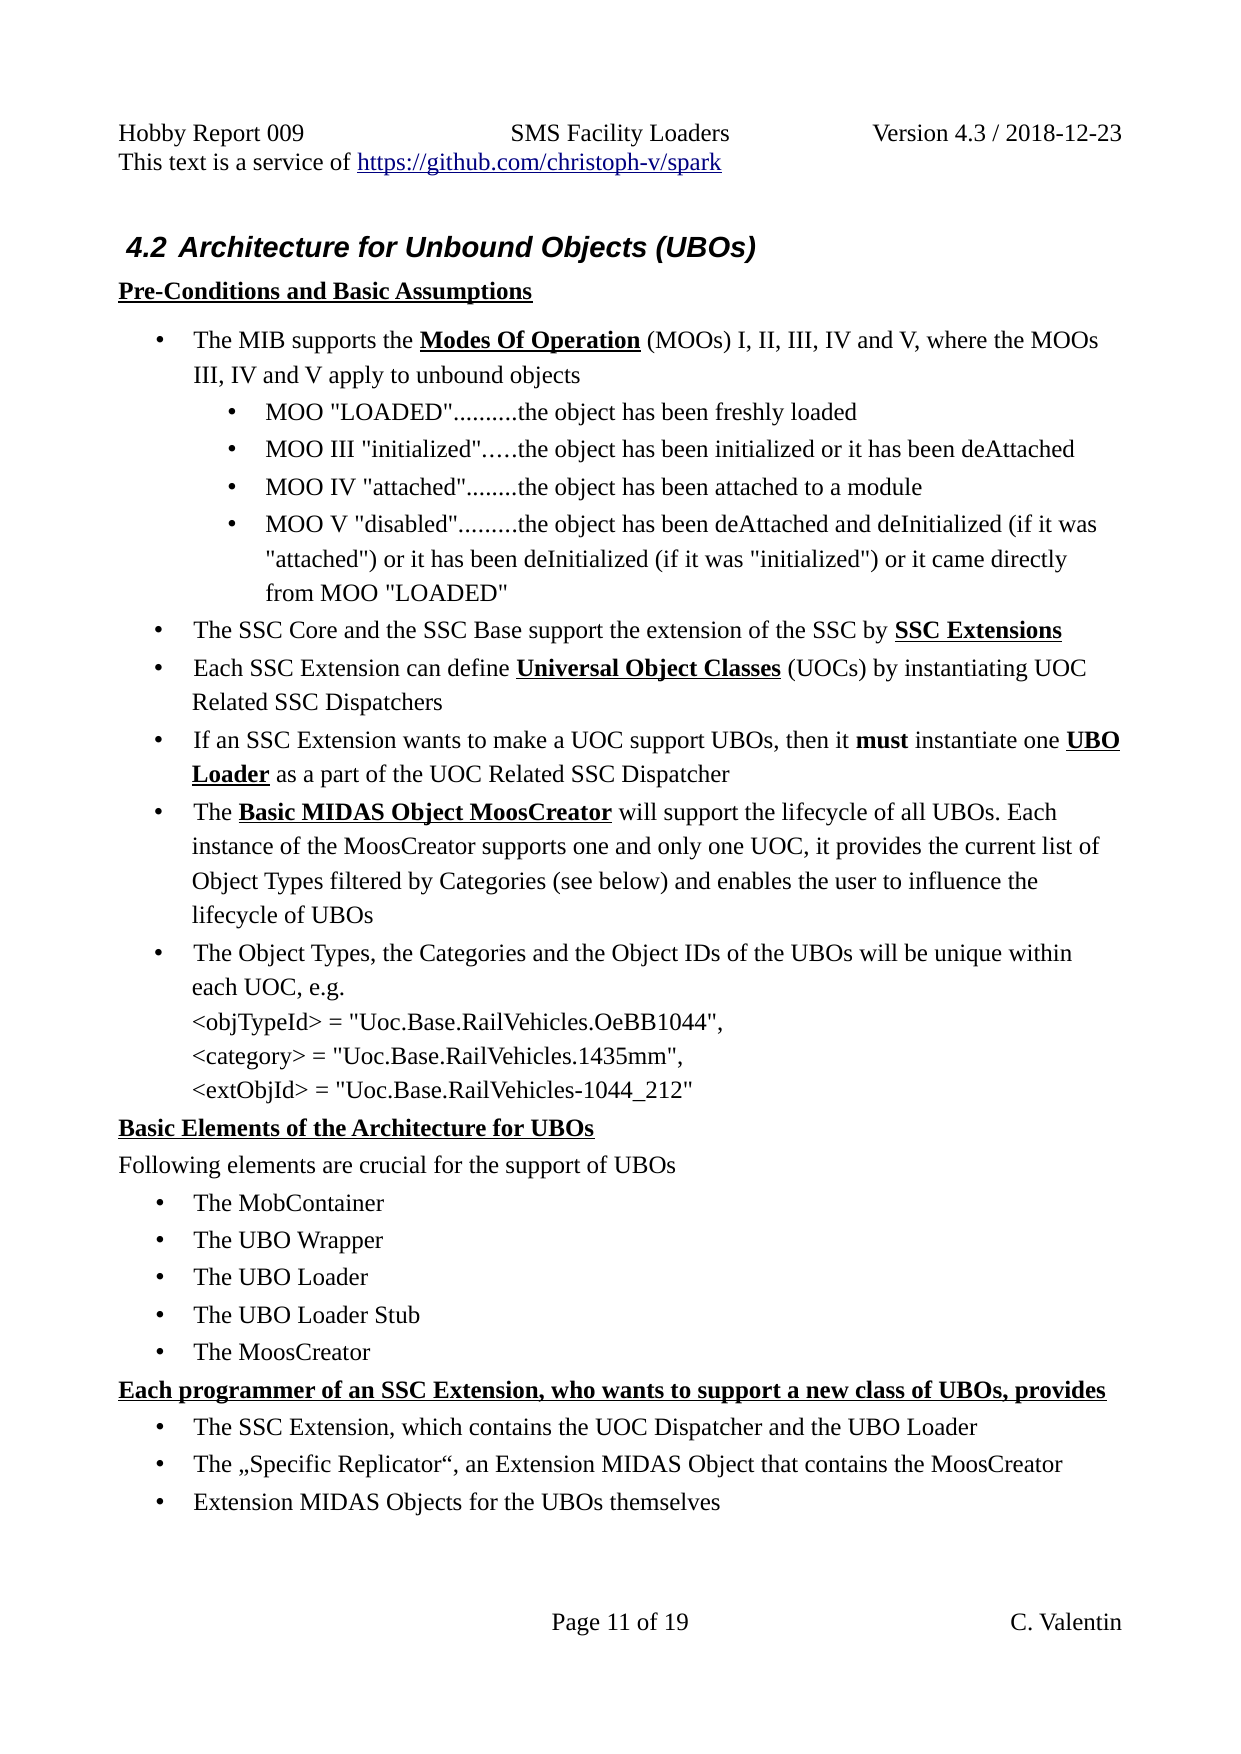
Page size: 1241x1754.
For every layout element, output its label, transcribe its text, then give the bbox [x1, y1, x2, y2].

list If an SSC Extension wants to make a UOC support UBOs, then it must instantiate one UBO Loader as a part of the UOC Related SSC Dispatcher [154, 725, 1122, 788]
list MOO "LOADED" the object has been freshly loaded [228, 397, 1122, 426]
list The MobContainer [156, 1188, 1122, 1216]
list MOO V "disabled" the object has been deAttached and deInitialized (if it was "attached") or it has been deInitialized (if it was "initialized") or it came directly from MOO "LOADED" [228, 509, 1122, 607]
list The MIB supports the Modes Of Operation (MOOs) I, II, III, IV and V, where the MOOs III, IV and V apply to unbound objects [156, 325, 1122, 388]
list The UBO Loader Stub [156, 1300, 1122, 1329]
text Pre-Conditions and Basic Assumptions [118, 276, 1122, 305]
list The Basic MIDAS Object MoosCreator will support the lifecycle of all UBOs. Each instance of the MoosCreator supports one and only one UOC, it provides the current list of Object Types filtered by Categories (see below) and enables the user to influence the lifecycle of UBOs [154, 797, 1122, 929]
list Each SSC Extension can define Universal Object Classes (UOCs) by instantiating UOC Related SSC Dispatchers [154, 653, 1122, 716]
list MOO IV "attached" the object has been attached to a module [228, 472, 1122, 501]
list The SSC Extension, which contains the UOC Dispatcher and the UBO Loader [156, 1412, 1122, 1441]
list MOO III "initialized" the object has been initialized or it has been deAttached [228, 434, 1122, 463]
list The UBO Wrapper [156, 1225, 1122, 1254]
list The „Specific Replicator“, an Extension MIDAS Object that contains the MoosCreator [156, 1449, 1122, 1478]
list The Object Types, the Categories and the Object IDs of the UBOs will be unique within each UOC, e.g. <objTypeId> = "Uoc.Base.RailVehicles.OeBB1044", <category> = "Uoc.Base.RailVehicles.1435mm", <extObjId> = "Uoc.Base.RailVehicles-1044_212" [154, 938, 1122, 1104]
list The SSC Core and the SSC Base support the extension of the SSC by SSC Extensions [154, 616, 1122, 644]
subtitle Architecture for Unbound Objects (UBOs) [118, 230, 1122, 264]
list The UBO Loader [156, 1262, 1122, 1291]
list The MoosCreator [156, 1337, 1122, 1366]
text Following elements are crucial for the support of UBOs [118, 1150, 1122, 1179]
text Each programmer of an SSC Extension, who wants to support a new class of UBOs, provides [118, 1375, 1122, 1403]
list Basic Elements of the Architecture for UBOs [118, 1113, 1122, 1142]
list Extension MIDAS Objects for the UBOs themselves [156, 1487, 1122, 1516]
